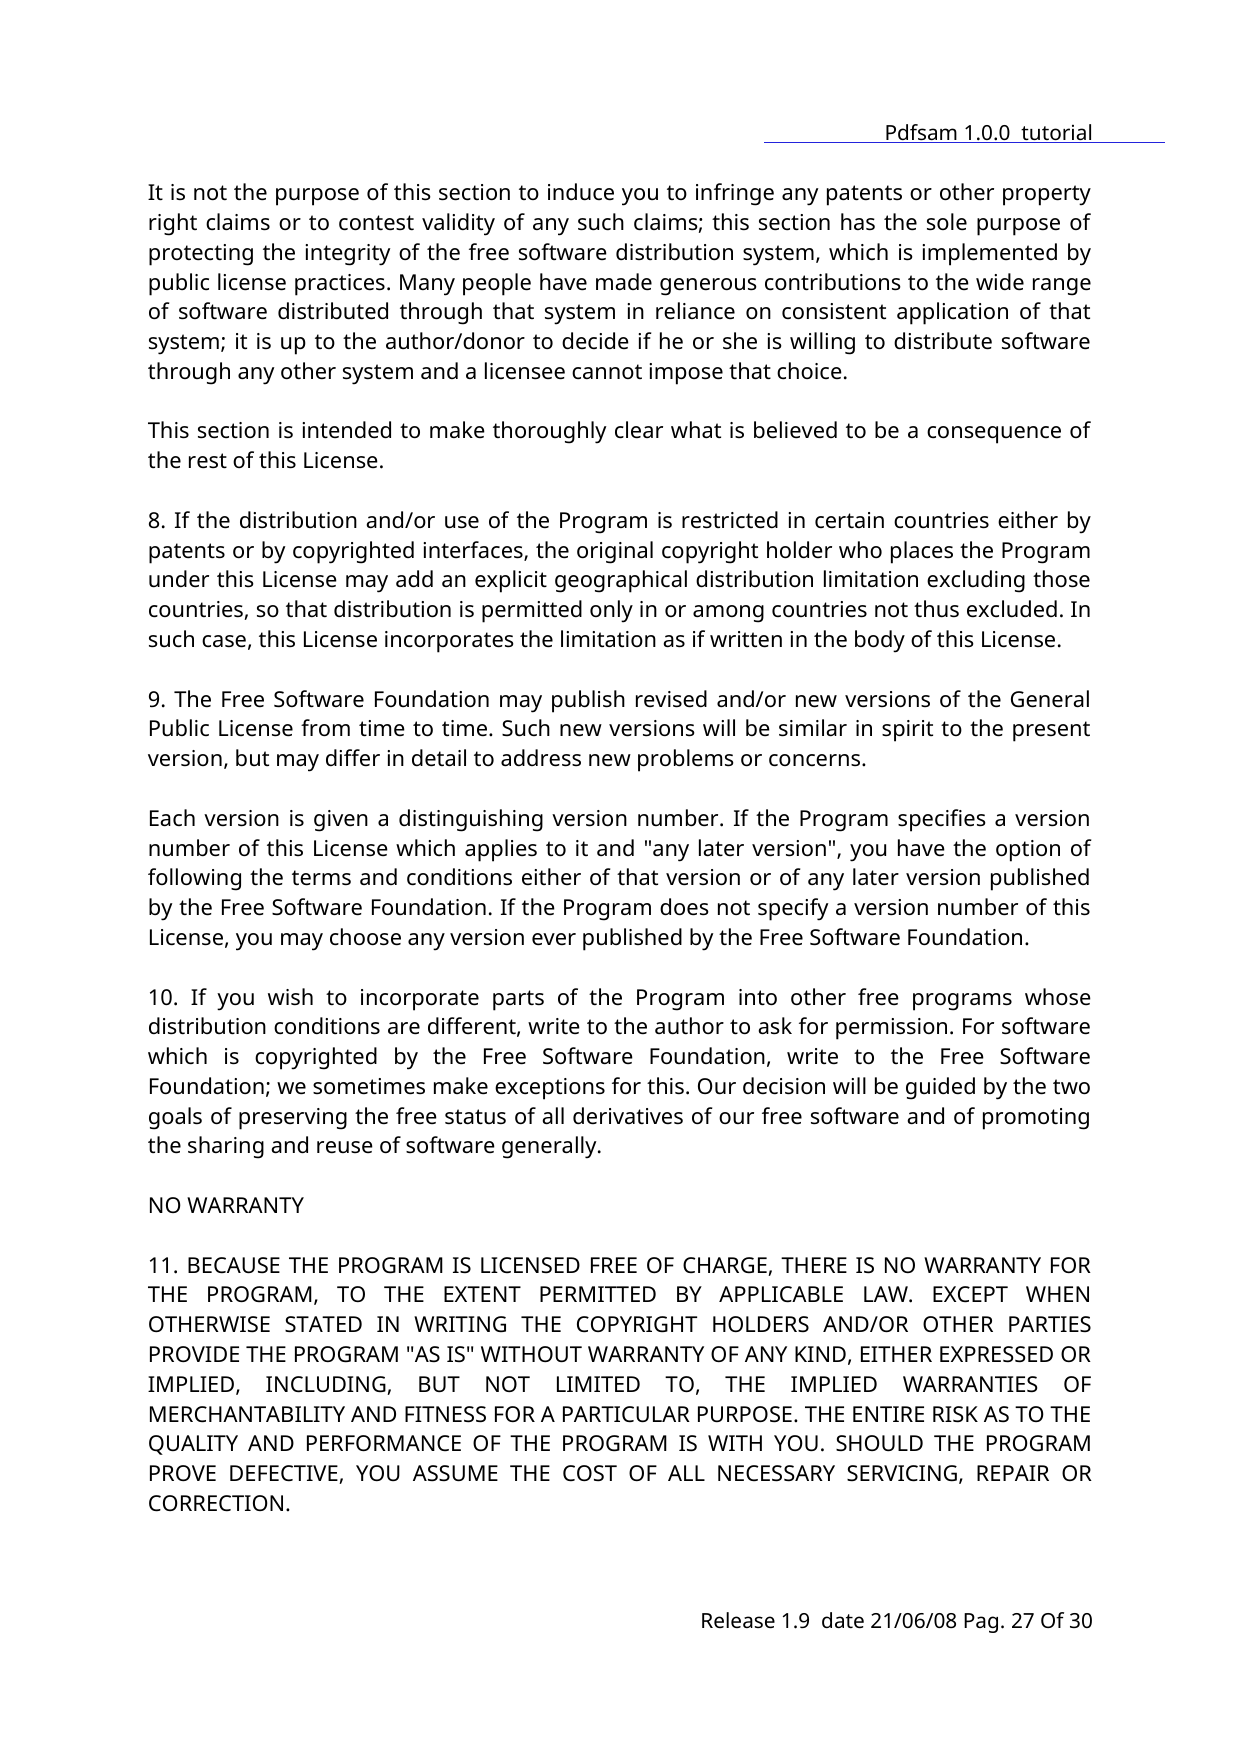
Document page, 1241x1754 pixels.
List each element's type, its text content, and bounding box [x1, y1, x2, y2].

text 8. If the distribution and/or use of the Program is restricted in certain countries either by patents or by copyrighted interfaces, the original copyright holder who places the Program under this License may add an explicit geographical distribution limitation excluding those countries, so that distribution is permitted only in or among countries not thus excluded. In such case, this License incorporates the limitation as if written in the body of this License. [148, 505, 1093, 654]
text 10. If you wish to incorporate parts of the Program into other free programs whose distribution conditions are different, write to the author to ask for permission. For software which is copyrighted by the Free Software Foundation, write to the Free Software Foundation; we sometimes make exceptions for this. Our decision will be guided by the two goals of preserving the free status of all derivatives of our free software and of promoting the sharing and reuse of software generally. [148, 981, 1093, 1160]
text 11. BECAUSE THE PROGRAM IS LICENSED FREE OF CHARGE, THERE IS NO WARRANTY FOR THE PROGRAM, TO THE EXTENT PERMITTED BY APPLICABLE LAW. EXCEPT WHEN OTHERWISE STATED IN WRITING THE COPYRIGHT HOLDERS AND/OR OTHER PARTIES PROVIDE THE PROGRAM "AS IS" WITHOUT WARRANTY OF ANY KIND, EITHER EXPRESSED OR IMPLIED, INCLUDING, BUT NOT LIMITED TO, THE IMPLIED WARRANTIES OF MERCHANTABILITY AND FITNESS FOR A PARTICULAR PURPOSE. THE ENTIRE RISK AS TO THE QUALITY AND PERFORMANCE OF THE PROGRAM IS WITH YOU. SHOULD THE PROGRAM PROVE DEFECTIVE, YOU ASSUME THE COST OF ALL NECESSARY SERVICING, REPAIR OR CORRECTION. [148, 1249, 1093, 1518]
text NO WARRANTY [148, 1190, 1093, 1220]
text It is not the purpose of this section to induce you to infringe any patents or other property right claims or to contest validity of any such claims; this section has the sole purpose of protecting the integrity of the free software distribution system, which is implemented by public license practices. Many people have made generous contributions to the wide range of software distributed through that system in reliance on consistent application of that system; it is up to the author/donor to decide if he or she is willing to distribute software through any other system and a licensee cannot impose that choice. [148, 177, 1093, 386]
text 9. The Free Software Foundation may publish revised and/or new versions of the General Public License from time to time. Such new versions will be similar in spirit to the present version, but may differ in detail to address new problems or concerns. [148, 683, 1093, 773]
text This section is intended to make thoroughly clear what is believed to be a consequence of the rest of this License. [148, 415, 1093, 475]
text Each version is given a distinguishing version number. If the Program specifies a version number of this License which applies to it and "any later version", you have the option of following the terms and conditions either of that version or of any later version published by the Free Software Foundation. If the Program does not specify a version number of this License, you may choose any version ever published by the Free Software Foundation. [148, 803, 1093, 952]
